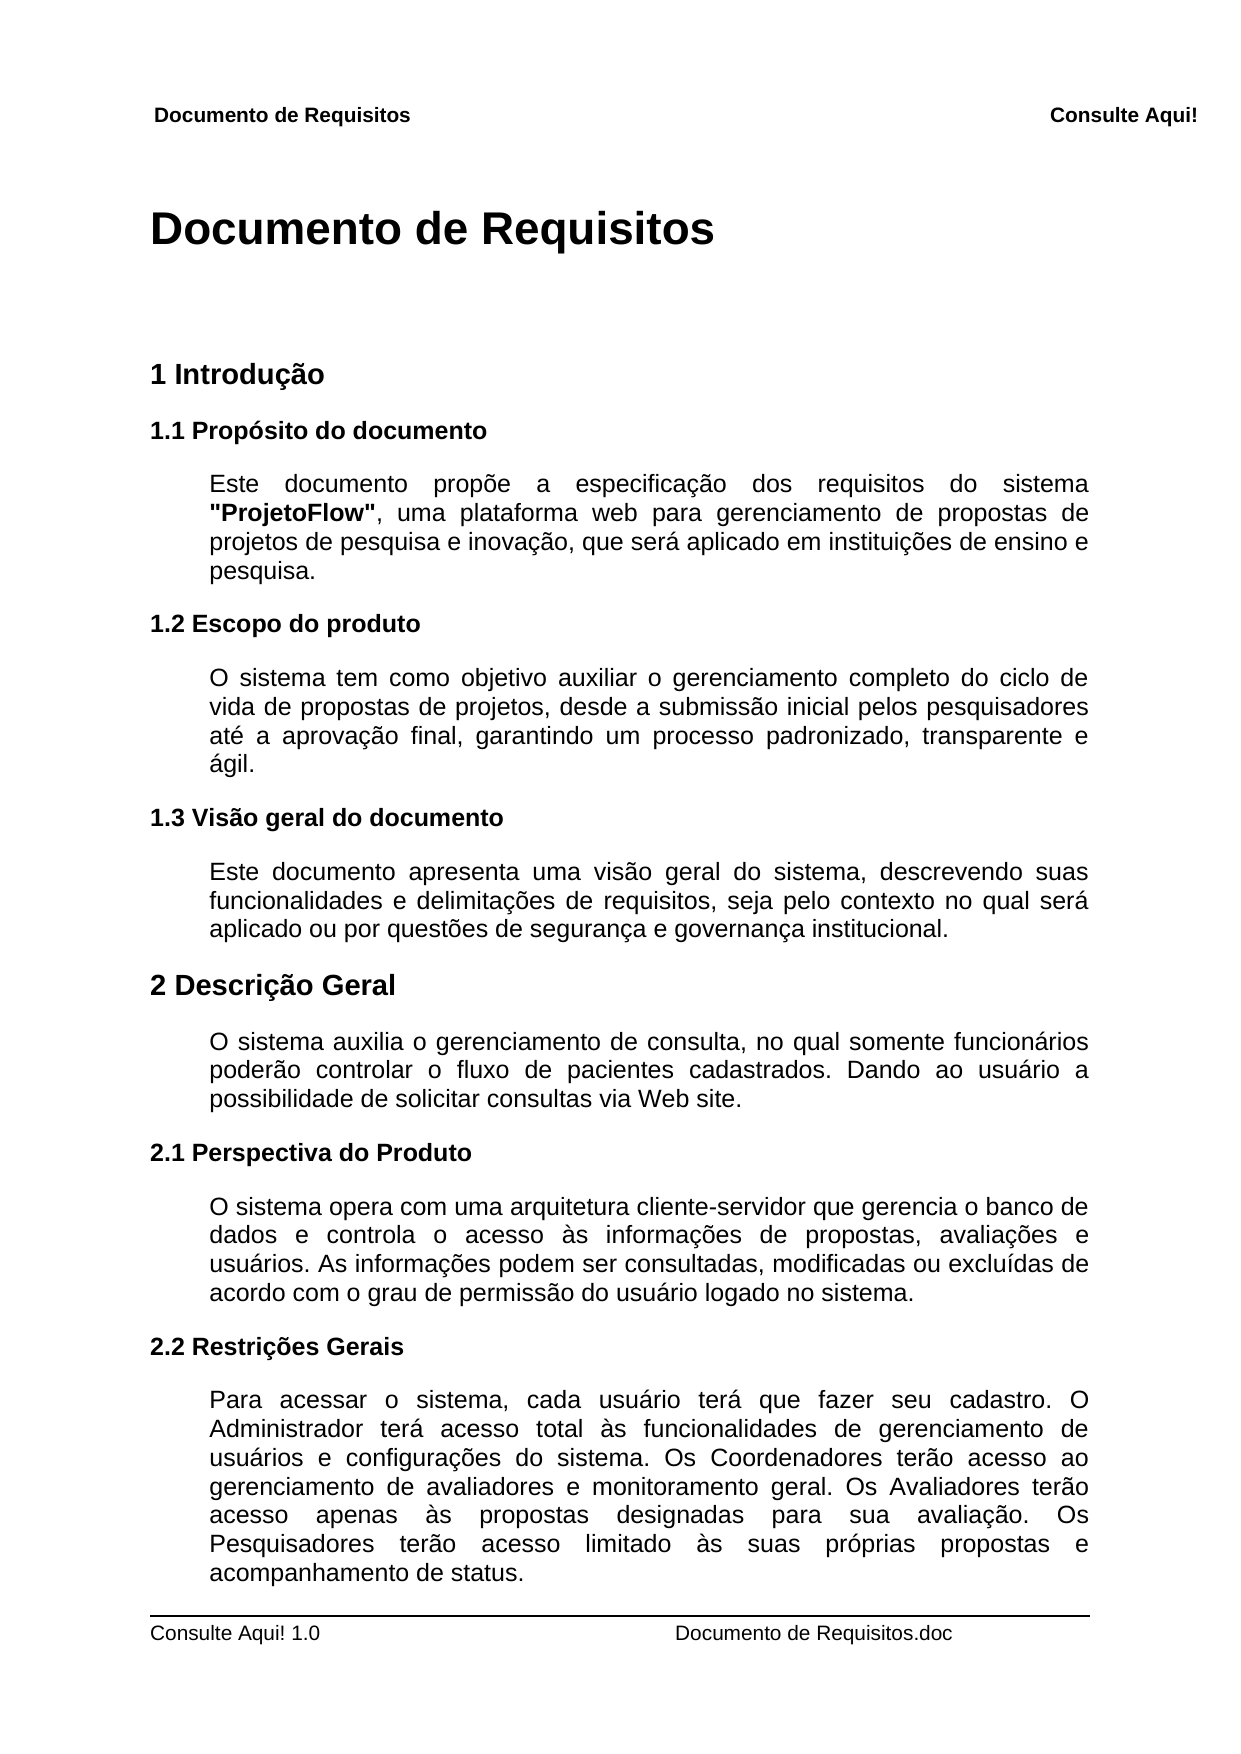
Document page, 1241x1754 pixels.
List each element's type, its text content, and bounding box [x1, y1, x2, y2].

text Este documento propõe a especificação dos requisitos do sistema "ProjetoFlow", uma plataforma web para gerenciamento de propostas de projetos de pesquisa e inovação, que será aplicado em instituições de ensino e pesquisa. [209, 469, 1090, 584]
text O sistema tem como objetivo auxiliar o gerenciamento completo do ciclo de vida de propostas de projetos, desde a submissão inicial pelos pesquisadores até a aprovação final, garantindo um processo padronizado, transparente e ágil. [209, 663, 1090, 778]
text 1.1 Propósito do documento [150, 416, 1090, 444]
text 1 Introdução [150, 357, 1090, 391]
text Este documento apresenta uma visão geral do sistema, descrevendo suas funcionalidades e delimitações de requisitos, seja pelo contexto no qual será aplicado ou por questões de segurança e governança institucional. [209, 857, 1090, 943]
text 2.2 Restrições Gerais [150, 1332, 1090, 1361]
text O sistema auxilia o gerenciamento de consulta, no qual somente funcionários poderão controlar o fluxo de pacientes cadastrados. Dando ao usuário a possibilidade de solicitar consultas via Web site. [209, 1027, 1090, 1113]
text O sistema opera com uma arquitetura cliente-servidor que gerencia o banco de dados e controla o acesso às informações de propostas, avaliações e usuários. As informações podem ser consultadas, modificadas ou excluídas de acordo com o grau de permissão do usuário logado no sistema. [209, 1192, 1090, 1307]
text 1.3 Visão geral do documento [150, 803, 1090, 832]
text 2 Descrição Geral [150, 968, 1090, 1002]
text Para acessar o sistema, cada usuário terá que fazer seu cadastro. O Administrador terá acesso total às funcionalidades de gerenciamento de usuários e configurações do sistema. Os Coordenadores terão acesso ao gerenciamento de avaliadores e monitoramento geral. Os Avaliadores terão acesso apenas às propostas designadas para sua avaliação. Os Pesquisadores terão acesso limitado às suas próprias propostas e acompanhamento de status. [209, 1386, 1090, 1587]
text 1.2 Escopo do produto [150, 609, 1090, 638]
text 2.1 Perspectiva do Produto [150, 1138, 1090, 1167]
text Documento de Requisitos [150, 202, 1090, 254]
